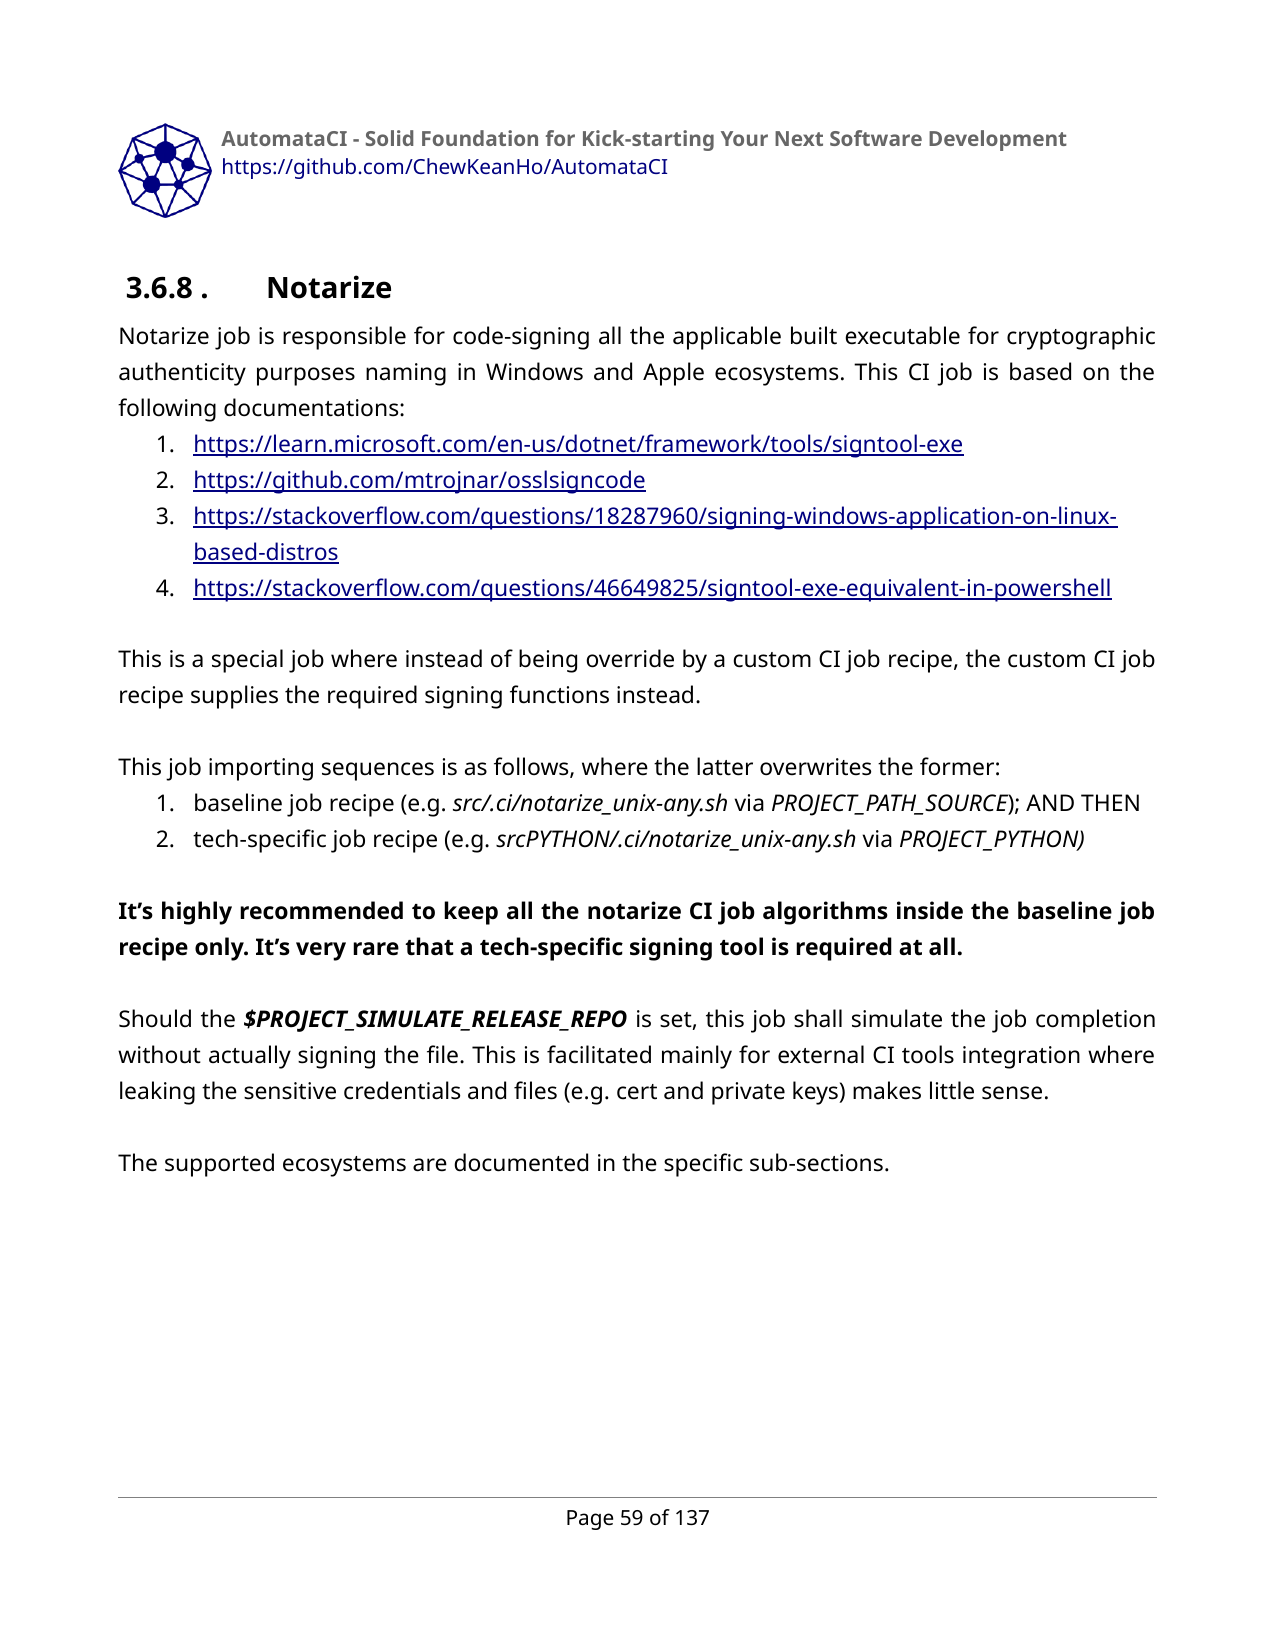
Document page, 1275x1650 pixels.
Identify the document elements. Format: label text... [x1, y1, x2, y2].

text Should the $PROJECT_SIMULATE_RELEASE_REPO is set, this job shall simulate the job completion without actually signing the file. This is facilitated mainly for external CI tools integration where leaking the sensitive credentials and files (e.g. cert and private keys) makes little sense. [118, 1003, 1157, 1106]
list https://stackoverflow.com/questions/46649825/signtool-exe-equivalent-in-powershell [156, 571, 1157, 603]
text This is a special job where instead of being override by a custom CI job recipe, the custom CI job recipe supplies the required signing functions instead. [118, 643, 1157, 711]
text The supported ecosystems are documented in the specific sub-sections. [118, 1146, 1157, 1178]
list https://learn.microsoft.com/en-us/dotnet/framework/tools/signtool-exe [156, 428, 1157, 459]
text Notarize job is responsible for code-signing all the applicable built executable for cryptographic authenticity purposes naming in Windows and Apple ecosystems. This CI job is based on the following documentations: [118, 320, 1157, 423]
list https://stackoverflow.com/questions/18287960/signing-windows-application-on-linux-based-distros [156, 499, 1157, 567]
subtitle Notarize [118, 267, 1157, 307]
list baseline job recipe (e.g. src/.ci/notarize_unix-any.sh via PROJECT_PATH_SOURCE); AND THEN [156, 787, 1157, 818]
list https://github.com/mtrojnar/osslsigncode [156, 464, 1157, 495]
text It’s highly recommended to keep all the notarize CI job algorithms inside the baseline job recipe only. It’s very rare that a tech-specific signing tool is required at all. [118, 895, 1157, 962]
picture [118, 123, 212, 218]
text This job importing sequences is as follows, where the latter overwrites the former: [118, 751, 1157, 782]
list tech-specific job recipe (e.g. srcPYTHON/.ci/notarize_unix-any.sh via PROJECT_PYTHON) [156, 823, 1157, 854]
